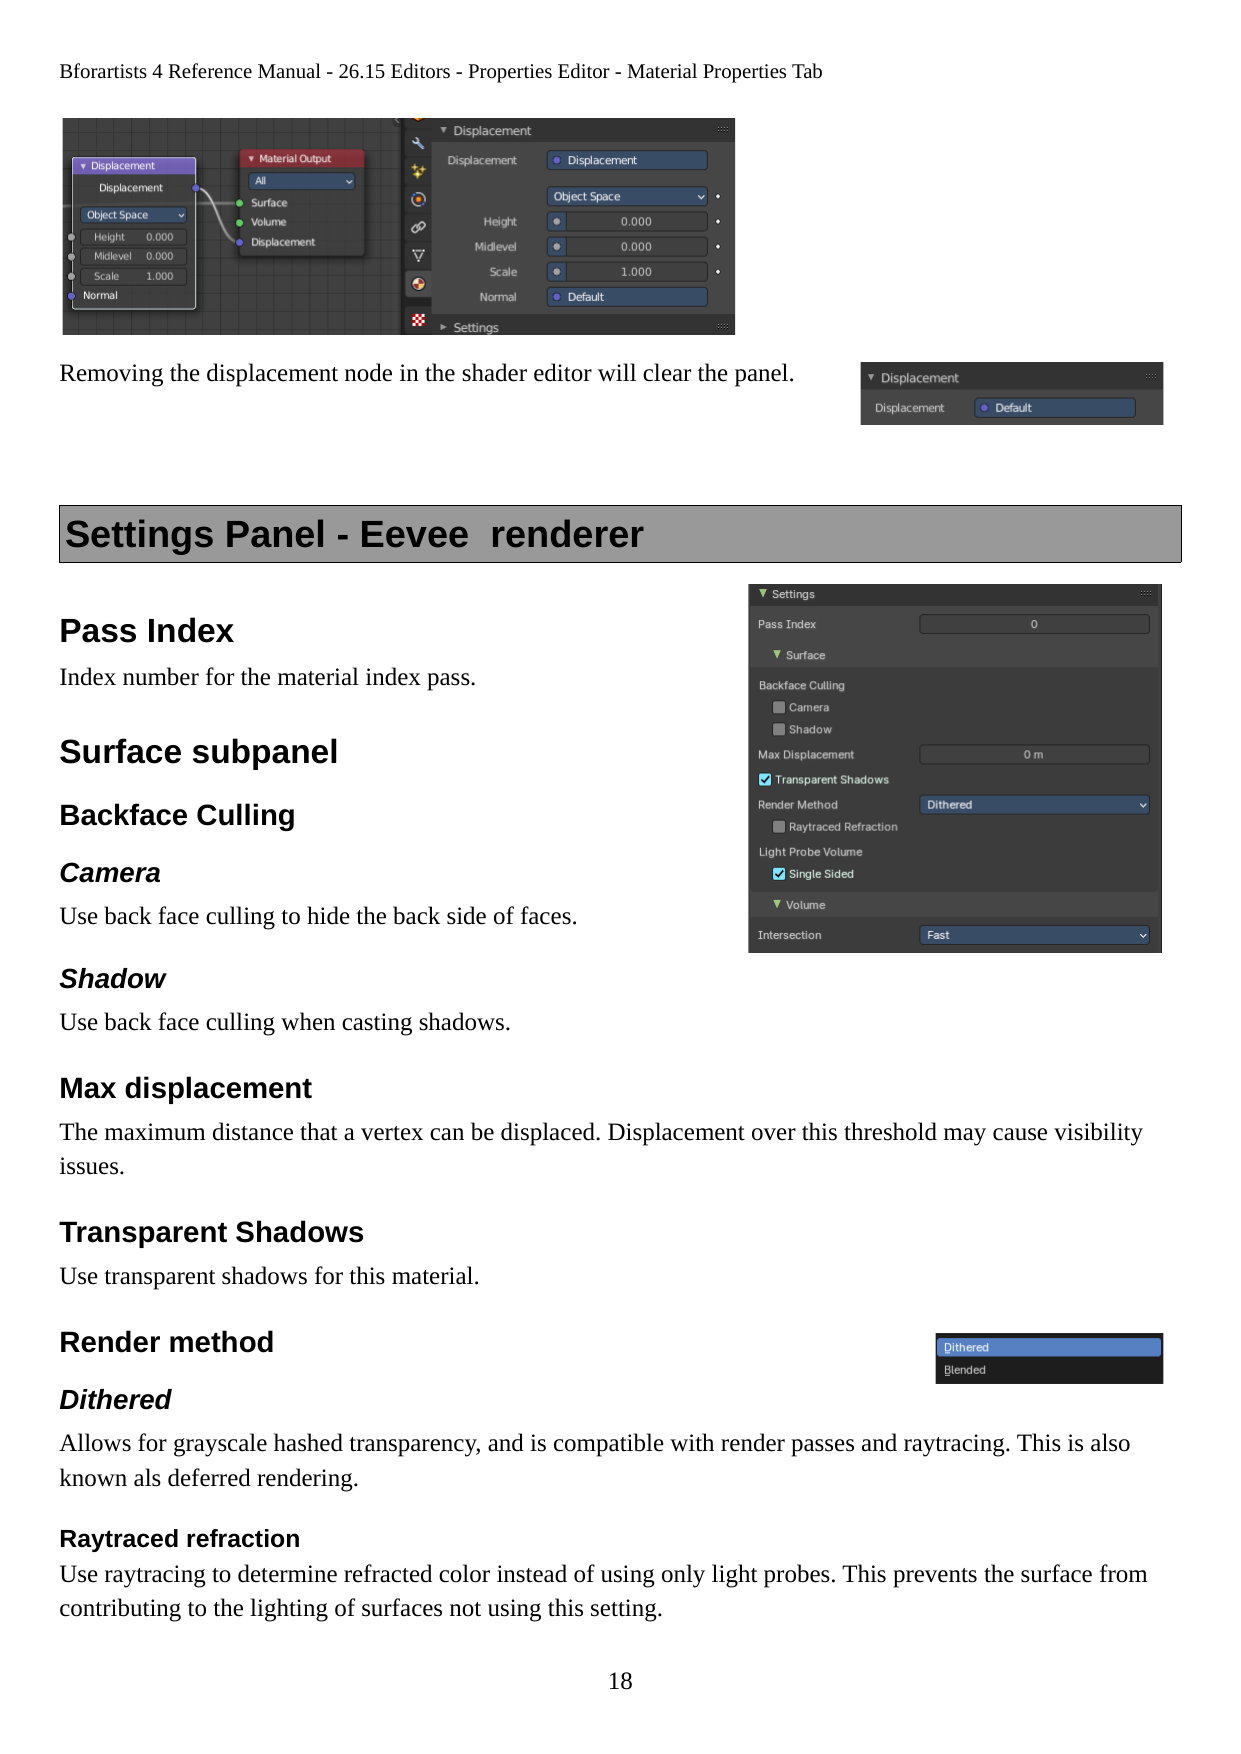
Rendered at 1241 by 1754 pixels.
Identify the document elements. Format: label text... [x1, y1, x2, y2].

subtitle Surface subpanel [59, 732, 748, 771]
text Removing the displacement node in the shader editor will clear the panel. [59, 358, 1181, 387]
text Use raytracing to determine refracted color instead of using only light probes. This prevents the surface from contributing to the lighting of surfaces not using this setting. [59, 1559, 1181, 1622]
subtitle Transparent Shadows [59, 1215, 1181, 1249]
picture [748, 584, 1164, 953]
picture [62, 118, 736, 335]
picture [935, 1333, 1164, 1384]
text Use back face culling to hide the back side of faces. [59, 901, 748, 930]
picture [860, 362, 1164, 425]
subtitle [1164, 857, 1181, 889]
subtitle Max displacement [59, 1071, 1181, 1104]
text Use transparent shadows for this material. [59, 1261, 1181, 1290]
subtitle Camera [59, 857, 748, 889]
subtitle [1164, 732, 1181, 771]
subtitle Shadow [59, 963, 1181, 994]
text Allows for grayscale hashed transparency, and is compatible with render passes and raytracing. This is also known als deferred rendering. [59, 1428, 1181, 1491]
text The maximum distance that a vertex can be displaced. Displacement over this threshold may cause visibility issues. [59, 1117, 1181, 1180]
subtitle [1164, 798, 1181, 832]
subtitle Dithered [59, 1384, 1181, 1416]
subtitle Raytraced refraction [59, 1524, 1181, 1553]
subtitle Render method [59, 1325, 1181, 1359]
text Index number for the material index pass. [59, 662, 748, 691]
subtitle Backface Culling [59, 798, 748, 832]
table_header Settings Panel - Eevee renderer [60, 506, 1181, 562]
text Use back face culling when casting shadows. [59, 1007, 1181, 1036]
subtitle Pass Index [59, 611, 748, 650]
subtitle [1164, 611, 1181, 650]
